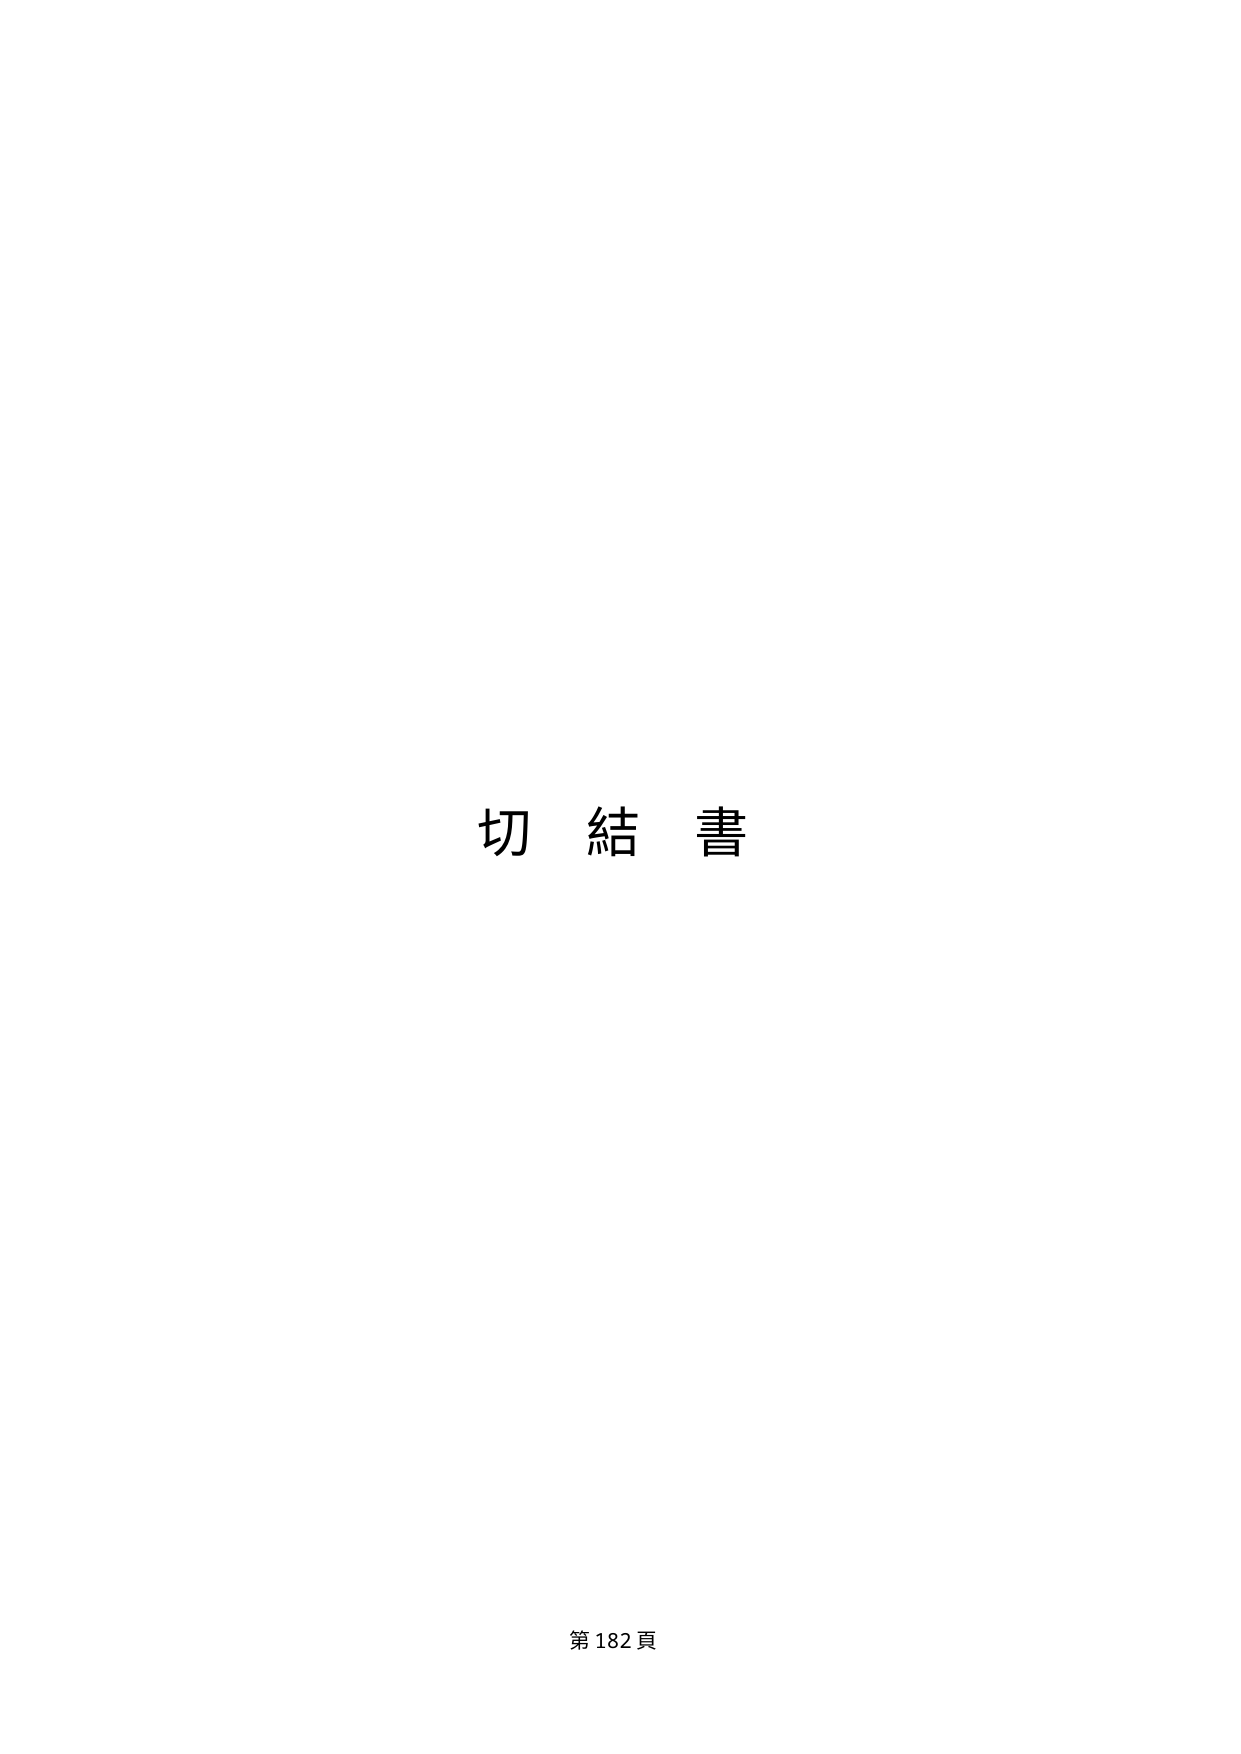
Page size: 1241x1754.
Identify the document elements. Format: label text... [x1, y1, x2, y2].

text 切 結 書 [118, 756, 1107, 881]
